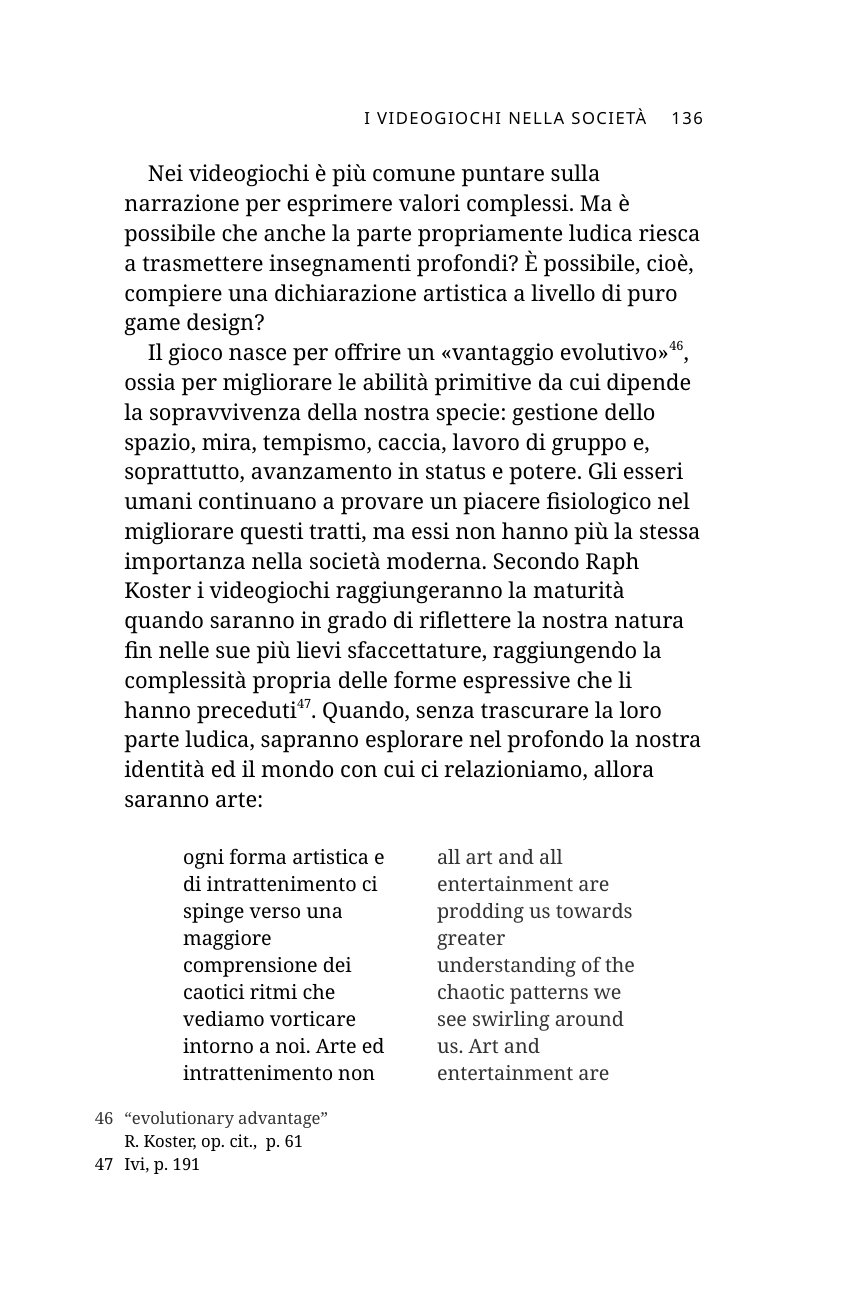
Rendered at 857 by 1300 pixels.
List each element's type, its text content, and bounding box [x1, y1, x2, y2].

text Nei videogiochi è più comune puntare sulla narrazione per esprimere valori complessi. Ma è possibile che anche la parte propriamente ludica riesca a trasmettere insegnamenti profondi? È possibile, cioè, compiere una dichiarazione artistica a livello di puro game design? [124, 158, 703, 337]
text Ivi, p. 191 [94, 1152, 703, 1175]
table_header ogni forma artistica e di intrattenimento ci spinge verso una maggiore comprensione dei caotici ritmi che vediamo vorticare intorno a noi. Arte ed intrattenimento non [177, 814, 419, 1092]
text Il gioco nasce per offrire un «vantaggio evolutivo», ossia per migliorare le abilità primitive da cui dipende la sopravvivenza della nostra specie: gestione dello spazio, mira, tempismo, caccia, lavoro di gruppo e, soprattutto, avanzamento in status e potere. Gli esseri umani continuano a provare un piacere fisiologico nel migliorare questi tratti, ma essi non hanno più la stessa importanza nella società moderna. Secondo Raph Koster i videogiochi raggiungeranno la maturità quando saranno in grado di riflettere la nostra natura fin nelle sue più lievi sfaccettature, raggiungendo la complessità propria delle forme espressive che li hanno preceduti. Quando, senza trascurare la loro parte ludica, sapranno esplorare nel profondo la nostra identità ed il mondo con cui ci relazioniamo, allora saranno arte: [124, 337, 703, 814]
text “evolutionary advantage” [94, 1107, 703, 1130]
text R. Koster, op. cit., p. 61 [94, 1130, 703, 1152]
table_header all art and all entertainment are prodding us towards greater understanding of the chaotic patterns we see swirling around us. Art and entertainment are [419, 814, 649, 1092]
